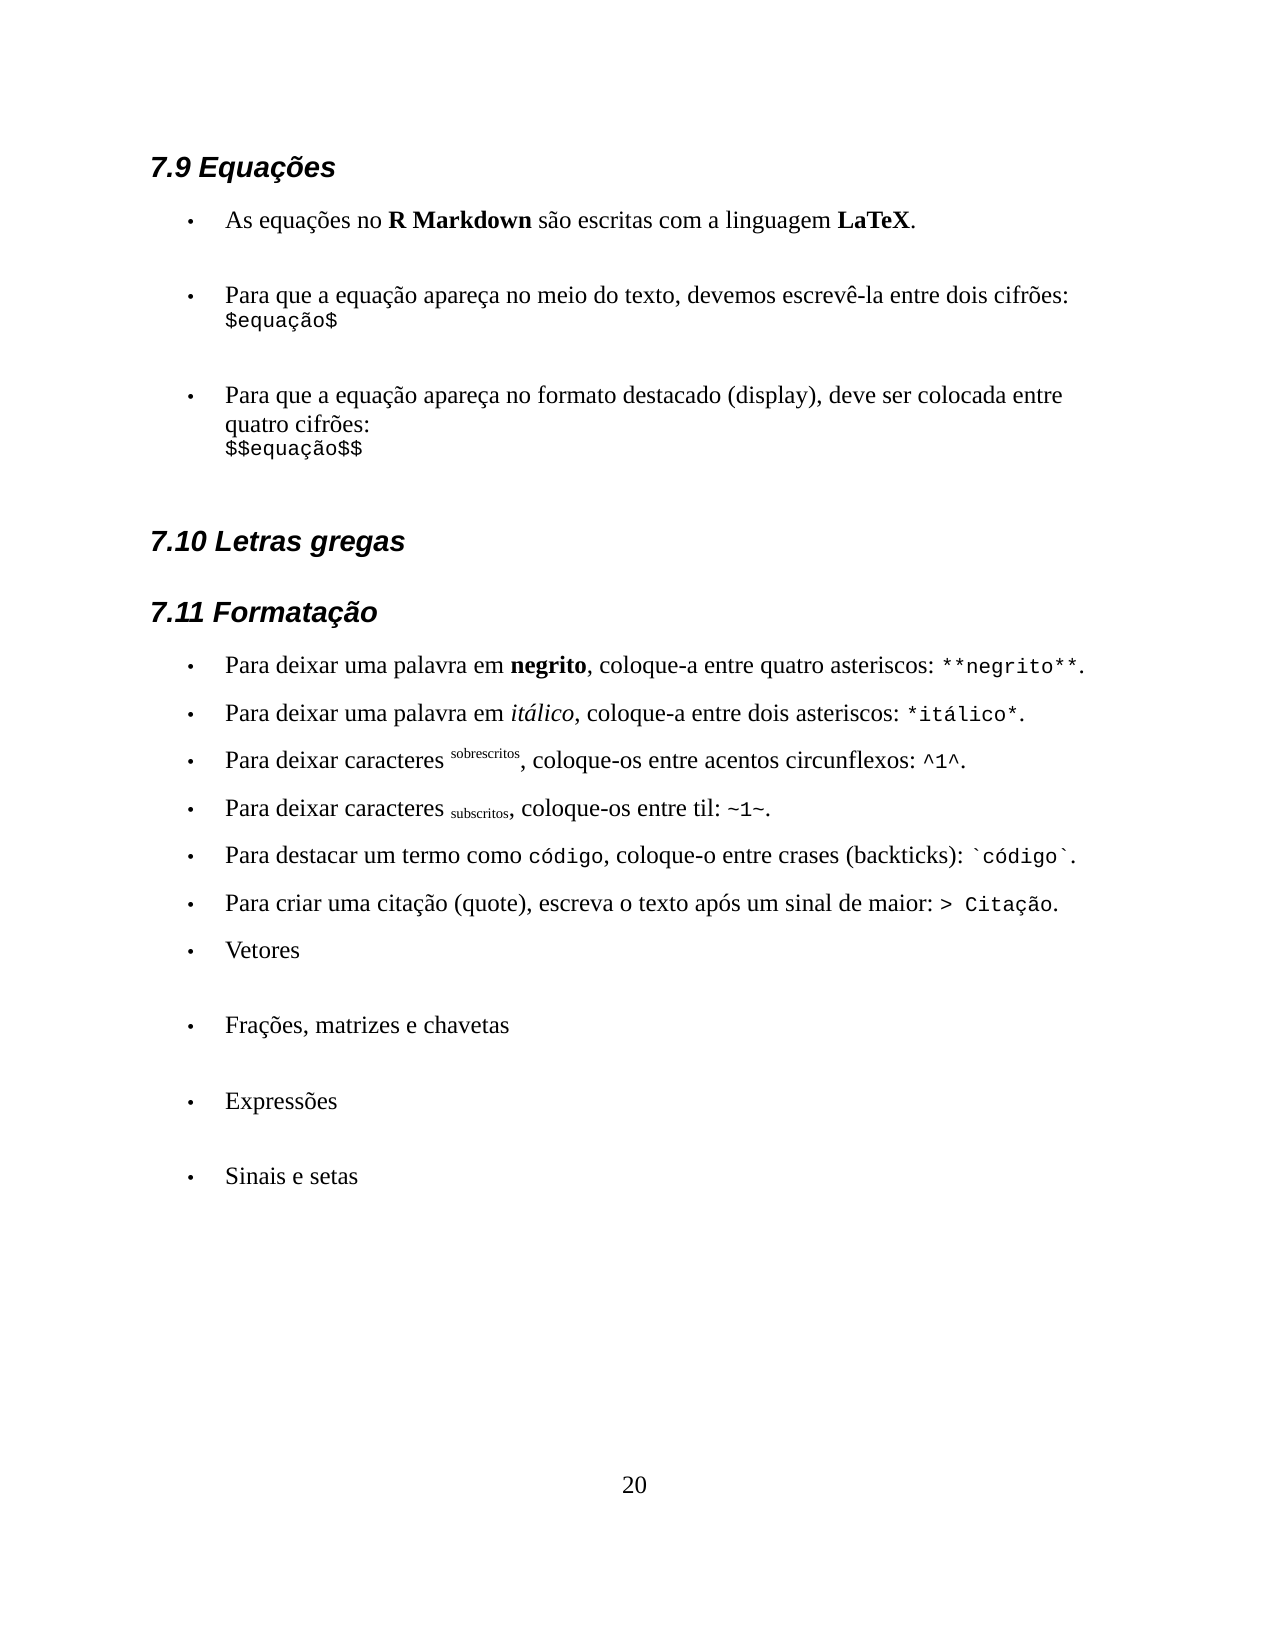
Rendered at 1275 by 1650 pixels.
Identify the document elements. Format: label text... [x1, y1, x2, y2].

subtitle 7.11 Formatação [150, 595, 1125, 629]
list Para destacar um termo como código, coloque-o entre crases (backticks): `código`. [187, 840, 1125, 870]
list Para deixar caracteres sobrescritos, coloque-os entre acentos circunflexos: ^1^. [187, 745, 1125, 775]
list Para que a equação apareça no meio do texto, devemos escrevê-la entre dois cifrões: $equação$ [187, 280, 1125, 362]
subtitle 7.9 Equações [150, 150, 1125, 183]
list Para deixar uma palavra em itálico, coloque-a entre dois asteriscos: *itálico*. [187, 698, 1125, 727]
list Vetores [187, 935, 1125, 993]
list As equações no R Markdown são escritas com a linguagem LaTeX. [187, 205, 1125, 262]
list Para criar uma citação (quote), escreva o texto após um sinal de maior: > Citação. [187, 888, 1125, 917]
list Para que a equação apareça no formato destacado (display), deve ser colocada entre quatro cifrões: $$equação$$ [187, 380, 1125, 490]
list Para deixar uma palavra em negrito, coloque-a entre quatro asteriscos: **negrito**. [187, 650, 1125, 680]
list Frações, matrizes e chavetas [187, 1011, 1125, 1068]
list Para deixar caracteres subscritos, coloque-os entre til: ~1~. [187, 793, 1125, 822]
list Expressões [187, 1086, 1125, 1143]
subtitle 7.10 Letras gregas [150, 524, 1125, 558]
list Sinais e setas [187, 1161, 1125, 1219]
